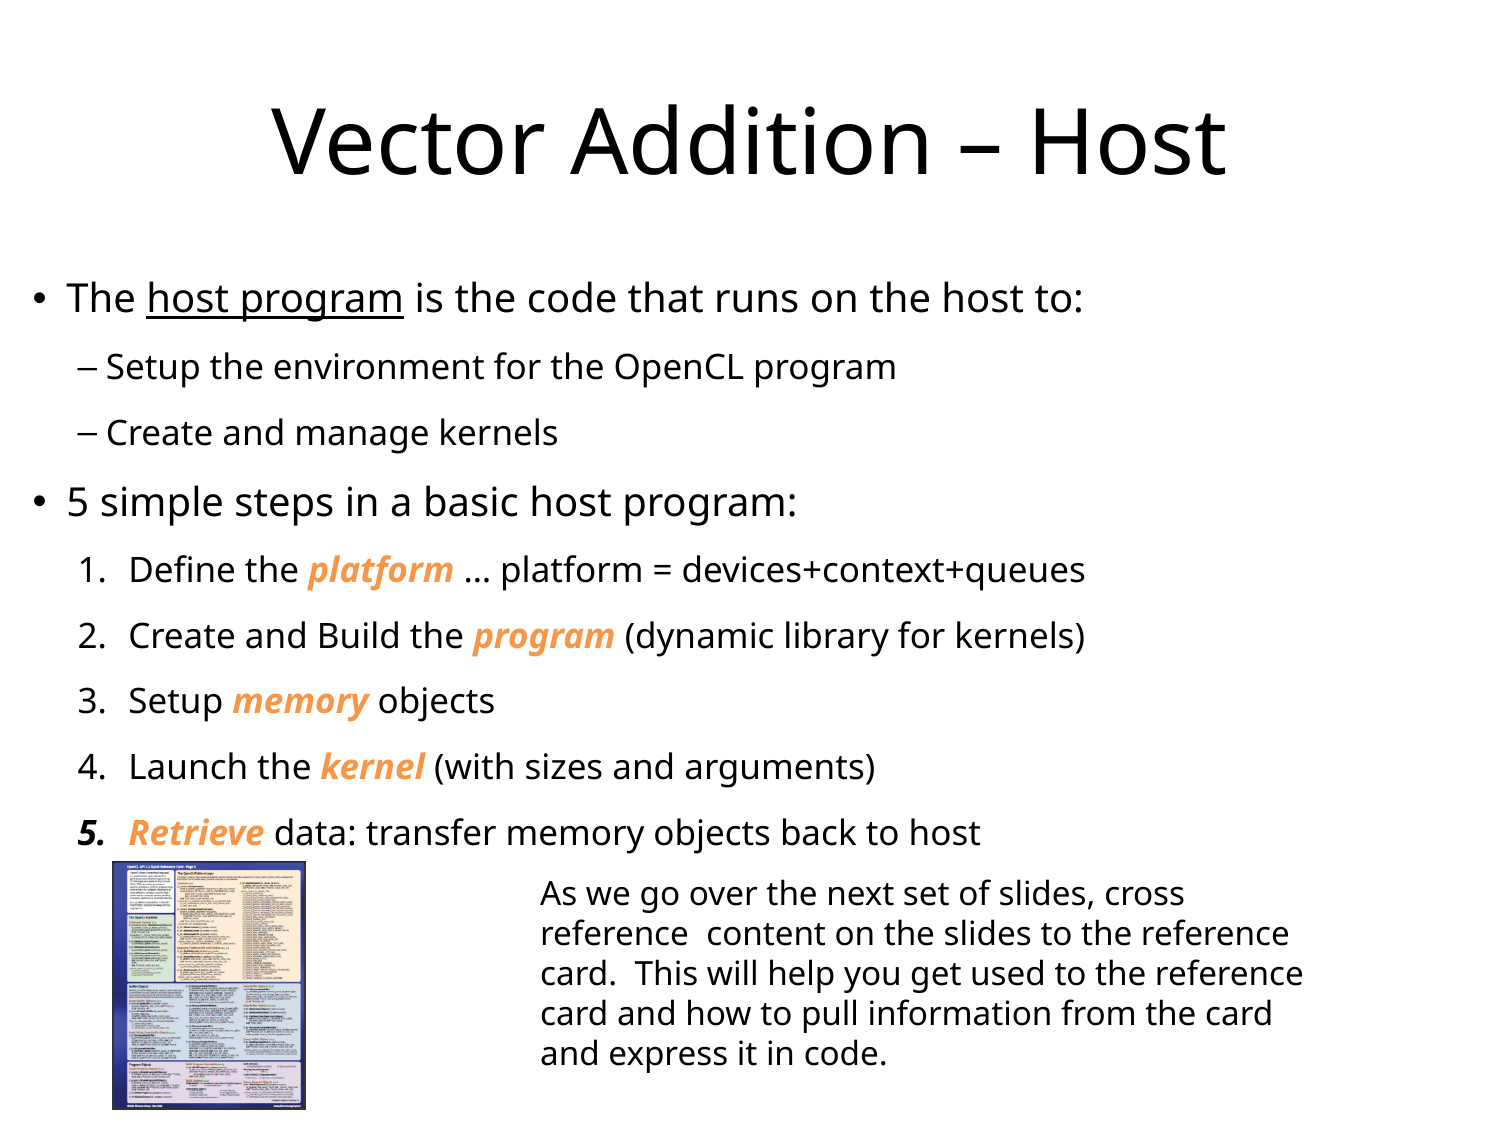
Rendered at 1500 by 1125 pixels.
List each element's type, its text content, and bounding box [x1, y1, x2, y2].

picture [112, 861, 306, 1111]
list The host program is the code that runs on the host to: Setup the environment for the OpenCL program Create and manage kernels 5 simple steps in a basic host program: Define the platform … platform = devices+context+queues Create and Build the program (dynamic library for kernels) Setup memory objects Launch the kernel (with sizes and arguments) Retrieve data: transfer memory objects back to host [17, 262, 1471, 870]
title Vector Addition – Host [75, 45, 1425, 233]
text_box As we go over the next set of slides, cross reference content on the slides to the reference card. This will help you get used to the reference card and how to pull information from the card and express it in code. [525, 864, 1341, 1120]
